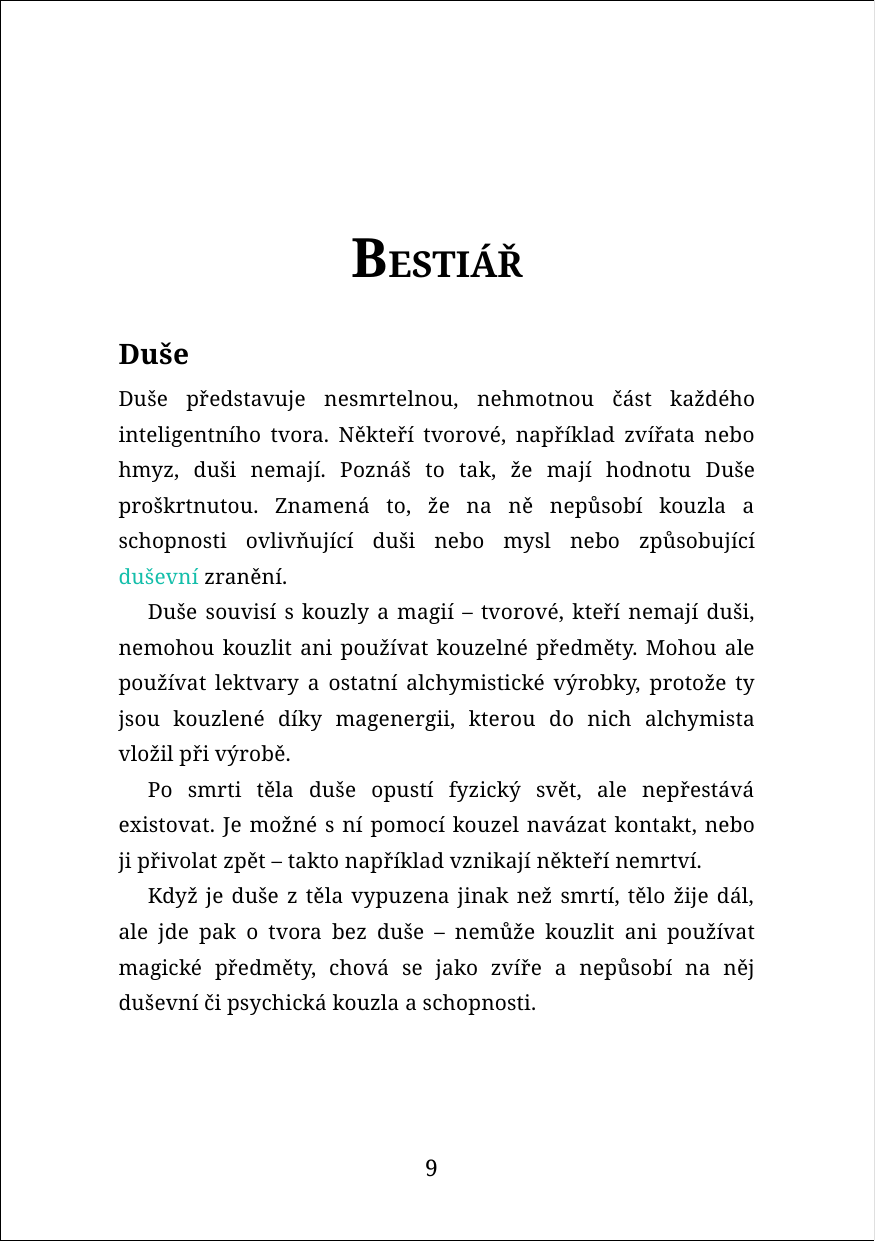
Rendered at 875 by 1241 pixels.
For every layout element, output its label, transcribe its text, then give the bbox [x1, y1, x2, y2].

text Duše představuje nesmrtelnou, nehmotnou část každého inteligentního tvora. Někteří tvorové, například zvířata nebo hmyz, duši nemají. Poznáš to tak, že mají hodnotu Duše proškrtnutou. Znamená to, že na ně nepůsobí kouzla a schopnosti ovlivňující duši nebo mysl nebo způsobující duševní zranění. Duše souvisí s kouzly a magií – tvorové, kteří nemají duši, nemohou kouzlit ani používat kouzelné předměty. Mohou ale používat lektvary a ostatní alchymistické výrobky, protože ty jsou kouzlené díky magenergii, kterou do nich alchymista vložil při výrobě. Po smrti těla duše opustí fyzický svět, ale nepřestává existovat. Je možné s ní pomocí kouzel navázat kontakt, nebo ji přivolat zpět – takto například vznikají někteří nemrtví. Když je duše z těla vypuzena jinak než smrtí, tělo žije dál, ale jde pak o tvora bez duše – nemůže kouzlit ani používat magické předměty, chová se jako zvíře a nepůsobí na něj duševní či psychická kouzla a schopnosti. [118, 384, 756, 1017]
subtitle Bestiář [118, 219, 756, 293]
subtitle Duše [118, 334, 756, 372]
